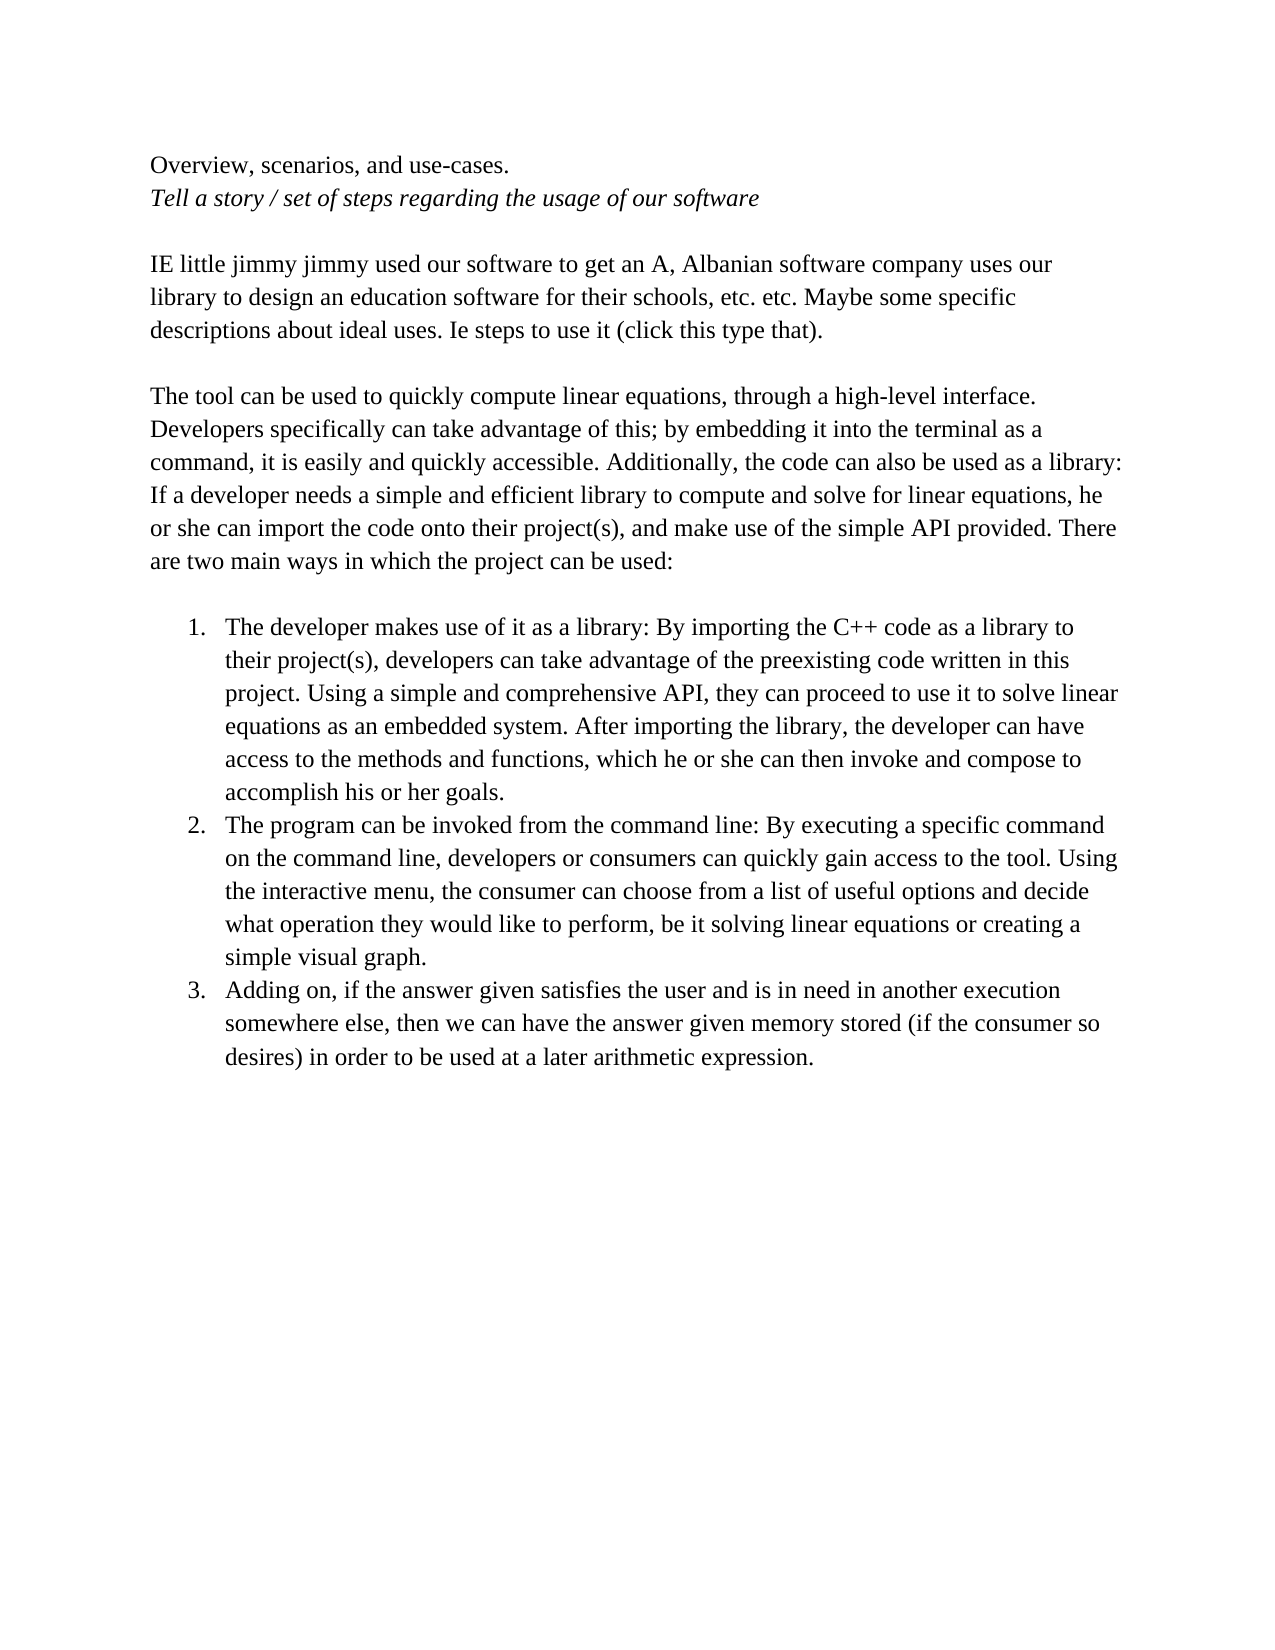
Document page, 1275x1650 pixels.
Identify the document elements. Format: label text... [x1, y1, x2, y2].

text The tool can be used to quickly compute linear equations, through a high-level interface. Developers specifically can take advantage of this; by embedding it into the terminal as a command, it is easily and quickly accessible. Additionally, the code can also be used as a library: If a developer needs a simple and efficient library to compute and solve for linear equations, he or she can import the code onto their project(s), and make use of the simple API provided. There are two main ways in which the project can be used: [150, 381, 1125, 575]
list The developer makes use of it as a library: By importing the C++ code as a library to their project(s), developers can take advantage of the preexisting code written in this project. Using a simple and comprehensive API, they can proceed to use it to solve linear equations as an embedded system. After importing the library, the developer can have access to the methods and functions, which he or she can then invoke and compose to accomplish his or her goals. [187, 612, 1125, 806]
text IE little jimmy jimmy used our software to get an A, Albanian software company uses our library to design an education software for their schools, etc. etc. Maybe some specific descriptions about ideal uses. Ie steps to use it (click this type that). [150, 249, 1125, 344]
list Adding on, if the answer given satisfies the user and is in need in another execution somewhere else, then we can have the answer given memory stored (if the consumer so desires) in order to be used at a later arithmetic expression. [187, 976, 1125, 1070]
text Overview, scenarios, and use-cases. [150, 150, 1125, 179]
text Tell a story / set of steps regarding the usage of our software [150, 183, 1125, 212]
list The program can be invoked from the command line: By executing a specific command on the command line, developers or consumers can quickly gain access to the tool. Using the interactive menu, the consumer can choose from a list of useful options and decide what operation they would like to perform, be it solving linear equations or creating a simple visual graph. [187, 810, 1125, 971]
